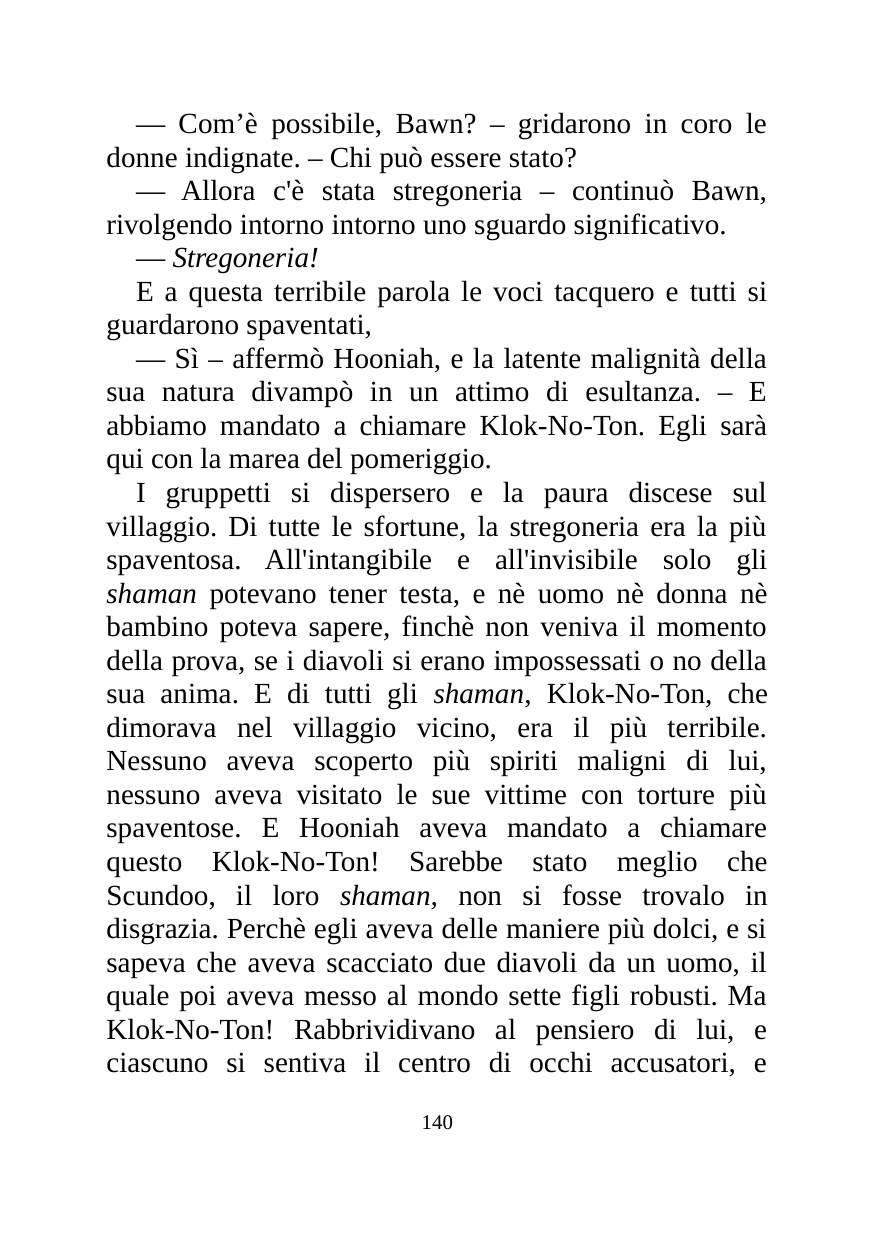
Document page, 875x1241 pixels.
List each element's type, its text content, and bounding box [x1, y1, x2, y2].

text — Allora c'è stata stregoneria – continuò Bawn, rivolgendo intorno intorno uno sguardo significativo. [106, 173, 768, 240]
text — Stregoneria! [106, 240, 768, 274]
text — Com’è possibile, Bawn? – gridarono in coro le donne indignate. – Chi può essere stato? [106, 106, 768, 173]
text E a questa terribile parola le voci tacquero e tutti si guardarono spaventati, [106, 274, 768, 341]
text — Sì – affermò Hooniah, e la latente malignità della sua natura divampò in un attimo di esultanza. – E abbiamo mandato a chiamare Klok-No-Ton. Egli sarà qui con la marea del pomeriggio. [106, 341, 768, 475]
text I gruppetti si dispersero e la paura discese sul villaggio. Di tutte le sfortune, la stregoneria era la più spaventosa. All'intangibile e all'invisibile solo gli shaman potevano tener testa, e nè uomo nè donna nè bambino poteva sapere, finchè non veniva il momento della prova, se i diavoli si erano impossessati o no della sua anima. E di tutti gli shaman, Klok-No-Ton, che dimorava nel villaggio vicino, era il più terribile. Nessuno aveva scoperto più spiriti maligni di lui, nessuno aveva visitato le sue vittime con torture più spaventose. E Hooniah aveva mandato a chiamare questo Klok-No-Ton! Sarebbe stato meglio che Scundoo, il loro shaman, non si fosse trovalo in disgrazia. Perchè egli aveva delle maniere più dolci, e si sapeva che aveva scacciato due diavoli da un uomo, il quale poi aveva messo al mondo sette figli robusti. Ma Klok-No-Ton! Rabbrividivano al pensiero di lui, e ciascuno si sentiva il centro di occhi accusatori, e [106, 475, 768, 1079]
